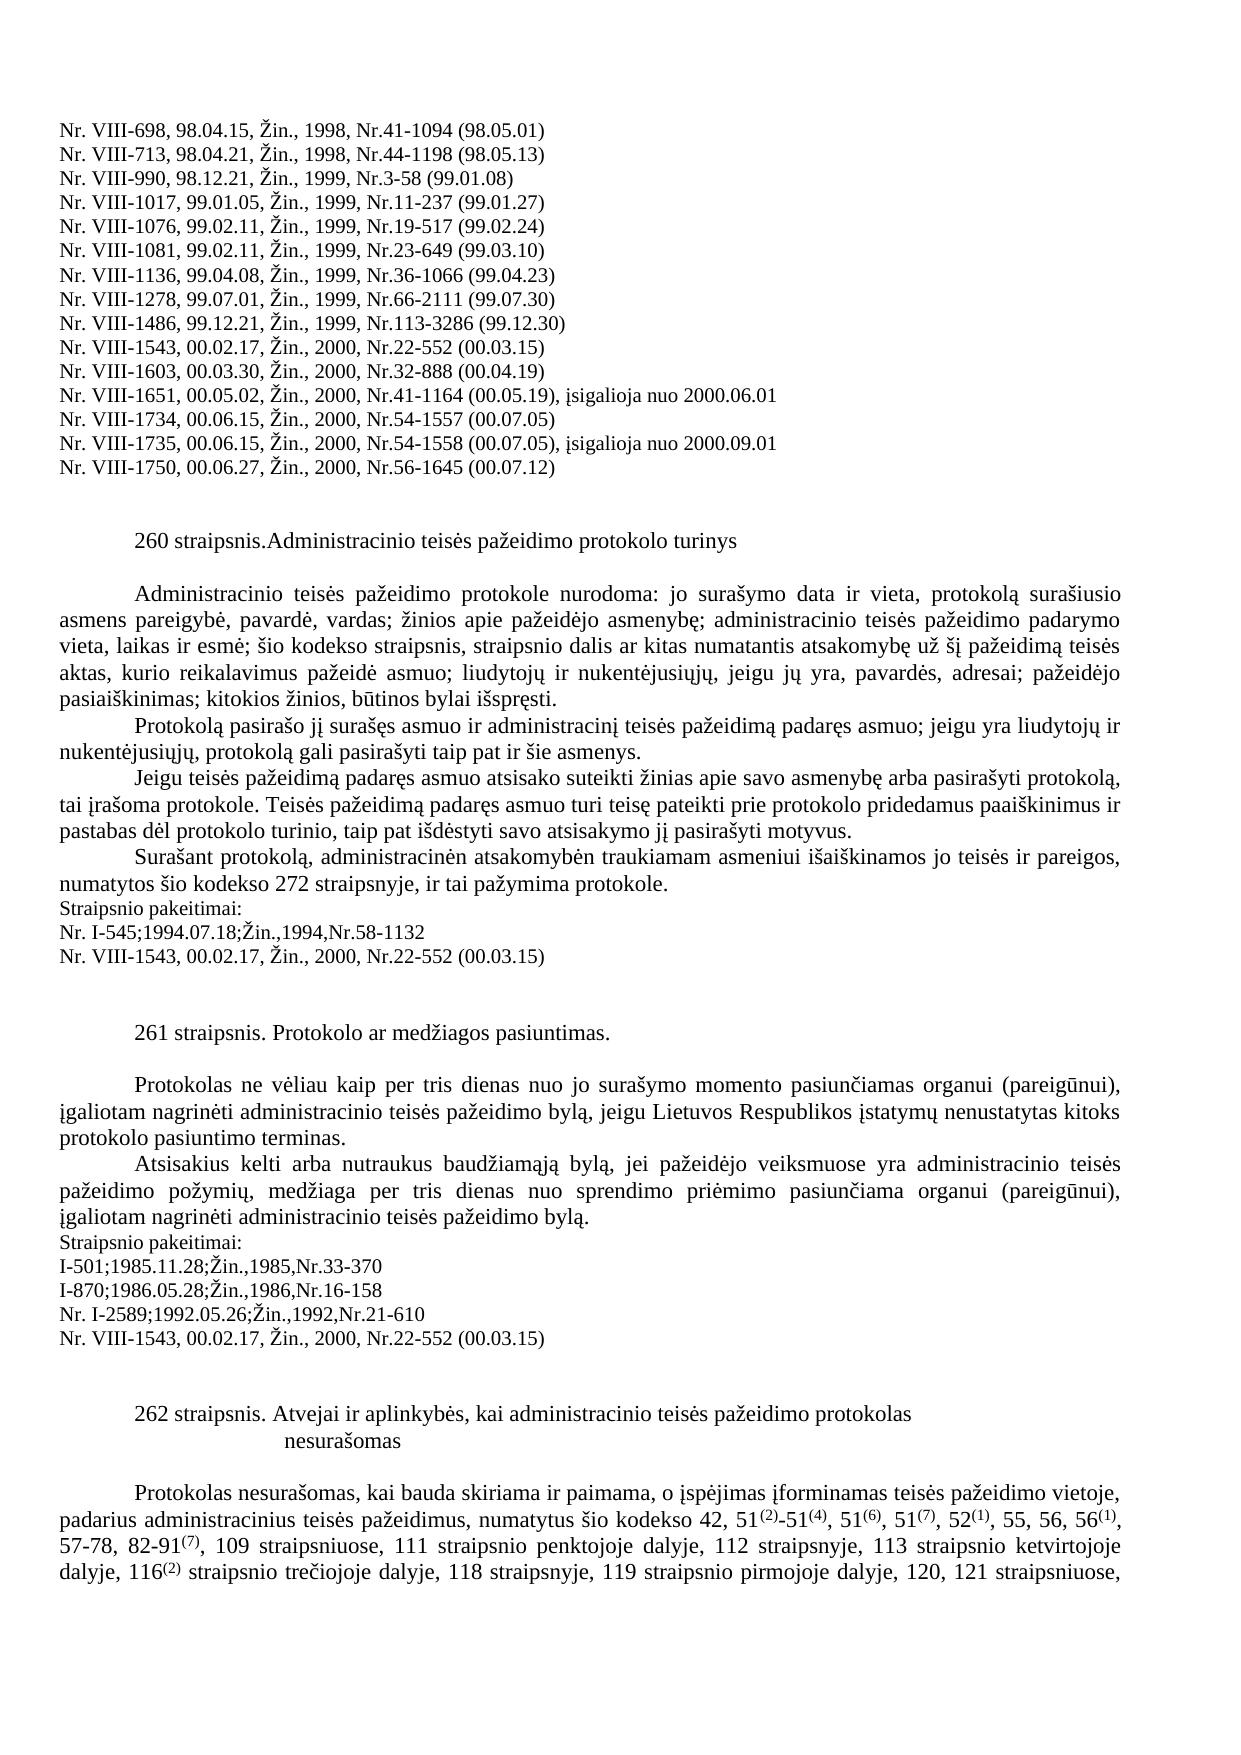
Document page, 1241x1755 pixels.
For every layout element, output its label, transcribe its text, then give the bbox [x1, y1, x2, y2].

text 261 straipsnis. Protokolo ar medžiagos pasiuntimas. [59, 1019, 1122, 1045]
text 260 straipsnis.Administracinio teisės pažeidimo protokolo turinys [59, 527, 1122, 553]
text Nr. VIII-1081, 99.02.11, Žin., 1999, Nr.23-649 (99.03.10) [59, 238, 1122, 262]
text I-501;1985.11.28;Žin.,1985,Nr.33-370 [59, 1254, 1122, 1278]
text Nr. VIII-1486, 99.12.21, Žin., 1999, Nr.113-3286 (99.12.30) [59, 311, 1122, 335]
text Atsisakius kelti arba nutraukus baudžiamąją bylą, jei pažeidėjo veiksmuose yra administracinio teisės pažeidimo požymių, medžiaga per tris dienas nuo sprendimo priėmimo pasiunčiama organui (pareigūnui), įgaliotam nagrinėti administracinio teisės pažeidimo bylą. [59, 1151, 1122, 1229]
text Nr. VIII-1651, 00.05.02, Žin., 2000, Nr.41-1164 (00.05.19), įsigalioja nuo 2000.06.01 [59, 383, 1122, 407]
text Nr. VIII-1750, 00.06.27, Žin., 2000, Nr.56-1645 (00.07.12) [59, 455, 1122, 479]
text Administracinio teisės pažeidimo protokole nurodoma: jo surašymo data ir vieta, protokolą surašiusio asmens pareigybė, pavardė, vardas; žinios apie pažeidėjo asmenybę; administracinio teisės pažeidimo padarymo vieta, laikas ir esmė; šio kodekso straipsnis, straipsnio dalis ar kitas numatantis atsakomybę už šį pažeidimą teisės aktas, kurio reikalavimus pažeidė asmuo; liudytojų ir nukentėjusiųjų, jeigu jų yra, pavardės, adresai; pažeidėjo pasiaiškinimas; kitokios žinios, būtinos bylai išspręsti. [59, 580, 1122, 712]
text nesurašomas [209, 1427, 1122, 1453]
text Nr. VIII-698, 98.04.15, Žin., 1998, Nr.41-1094 (98.05.01) [59, 118, 1122, 142]
text Nr. VIII-1543, 00.02.17, Žin., 2000, Nr.22-552 (00.03.15) [59, 335, 1122, 359]
text Nr. VIII-1734, 00.06.15, Žin., 2000, Nr.54-1557 (00.07.05) [59, 407, 1122, 431]
text Protokolas ne vėliau kaip per tris dienas nuo jo surašymo momento pasiunčiamas organui (pareigūnui), įgaliotam nagrinėti administracinio teisės pažeidimo bylą, jeigu Lietuvos Respublikos įstatymų nenustatytas kitoks protokolo pasiuntimo terminas. [59, 1071, 1122, 1151]
text Nr. VIII-1543, 00.02.17, Žin., 2000, Nr.22-552 (00.03.15) [59, 1326, 1122, 1350]
text Nr. I-545;1994.07.18;Žin.,1994,Nr.58-1132 [59, 920, 1122, 944]
text Protokolas nesurašomas, kai bauda skiriama ir paimama, o įspėjimas įforminamas teisės pažeidimo vietoje, padarius administracinius teisės pažeidimus, numatytus šio kodekso 42, 51(2)-51(4), 51(6), 51(7), 52(1), 55, 56, 56(1), 57-78, 82-91(7), 109 straipsniuose, 111 straipsnio penktojoje dalyje, 112 straipsnyje, 113 straipsnio ketvirtojoje dalyje, 116(2) straipsnio trečiojoje dalyje, 118 straipsnyje, 119 straipsnio pirmojoje dalyje, 120, 121 straipsniuose, [59, 1479, 1122, 1585]
text Nr. I-2589;1992.05.26;Žin.,1992,Nr.21-610 [59, 1302, 1122, 1326]
text Nr. VIII-1543, 00.02.17, Žin., 2000, Nr.22-552 (00.03.15) [59, 944, 1122, 968]
text 262 straipsnis. Atvejai ir aplinkybės, kai administracinio teisės pažeidimo protokolas [59, 1400, 1122, 1427]
text I-870;1986.05.28;Žin.,1986,Nr.16-158 [59, 1278, 1122, 1302]
text Nr. VIII-1076, 99.02.11, Žin., 1999, Nr.19-517 (99.02.24) [59, 214, 1122, 238]
text Surašant protokolą, administracinėn atsakomybėn traukiamam asmeniui išaiškinamos jo teisės ir pareigos, numatytos šio kodekso 272 straipsnyje, ir tai pažymima protokole. [59, 843, 1122, 896]
text Straipsnio pakeitimai: [59, 1229, 1122, 1254]
text Nr. VIII-1278, 99.07.01, Žin., 1999, Nr.66-2111 (99.07.30) [59, 287, 1122, 311]
text Nr. VIII-1017, 99.01.05, Žin., 1999, Nr.11-237 (99.01.27) [59, 190, 1122, 214]
text Jeigu teisės pažeidimą padaręs asmuo atsisako suteikti žinias apie savo asmenybę arba pasirašyti protokolą, tai įrašoma protokole. Teisės pažeidimą padaręs asmuo turi teisę pateikti prie protokolo pridedamus paaiškinimus ir pastabas dėl protokolo turinio, taip pat išdėstyti savo atsisakymo jį pasirašyti motyvus. [59, 764, 1122, 843]
text Nr. VIII-1136, 99.04.08, Žin., 1999, Nr.36-1066 (99.04.23) [59, 262, 1122, 287]
text Nr. VIII-1735, 00.06.15, Žin., 2000, Nr.54-1558 (00.07.05), įsigalioja nuo 2000.09.01 [59, 431, 1122, 455]
text Straipsnio pakeitimai: [59, 896, 1122, 920]
text Nr. VIII-1603, 00.03.30, Žin., 2000, Nr.32-888 (00.04.19) [59, 359, 1122, 383]
text Nr. VIII-990, 98.12.21, Žin., 1999, Nr.3-58 (99.01.08) [59, 166, 1122, 190]
text Nr. VIII-713, 98.04.21, Žin., 1998, Nr.44-1198 (98.05.13) [59, 142, 1122, 166]
text Protokolą pasirašo jį surašęs asmuo ir administracinį teisės pažeidimą padaręs asmuo; jeigu yra liudytojų ir nukentėjusiųjų, protokolą gali pasirašyti taip pat ir šie asmenys. [59, 712, 1122, 764]
